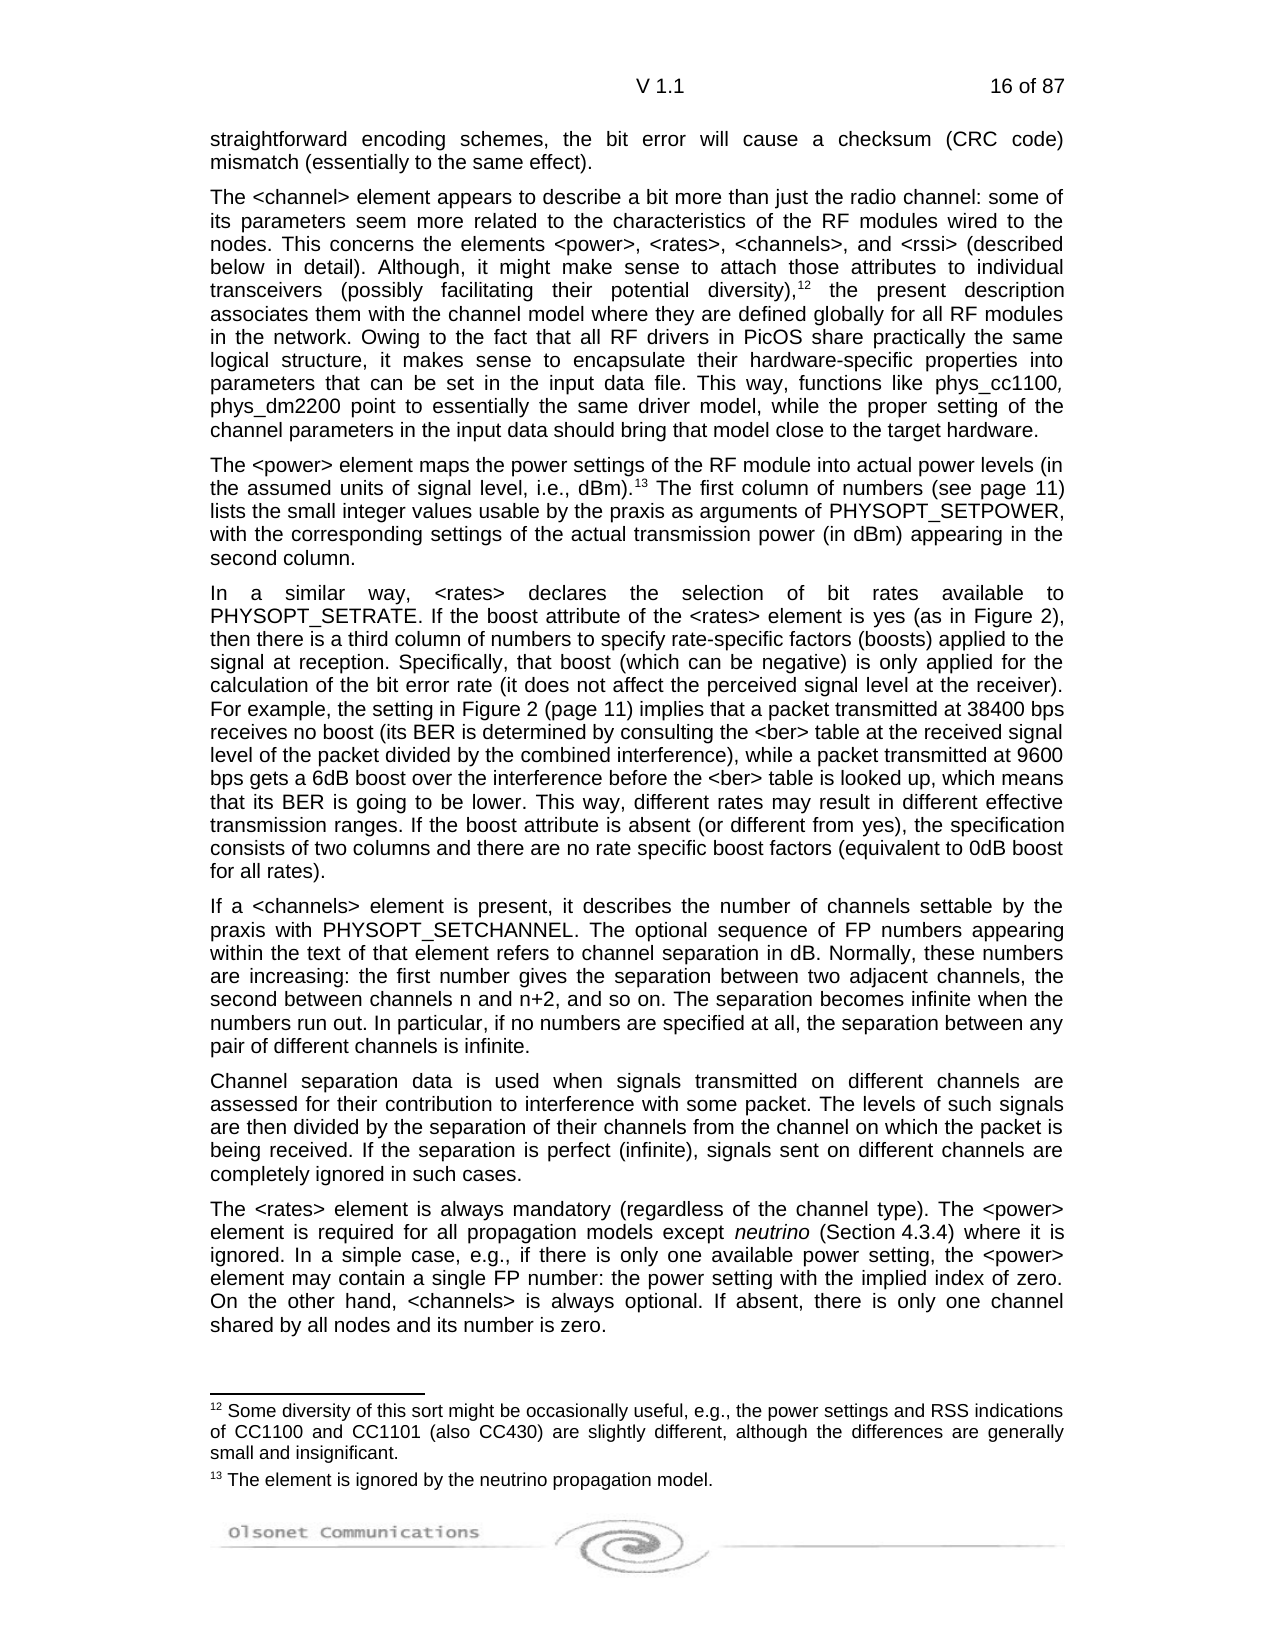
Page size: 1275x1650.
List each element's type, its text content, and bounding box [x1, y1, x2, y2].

text straightforward encoding schemes, the bit error will cause a checksum (CRC code) mismatch (essentially to the same effect). [210, 128, 1065, 174]
text The element is ignored by the neutrino propagation model. [210, 1469, 1065, 1490]
text If a <channels> element is present, it describes the number of channels settable by the praxis with PHYSOPT_SETCHANNEL. The optional sequence of FP numbers appearing within the text of that element refers to channel separation in dB. Normally, these numbers are increasing: the first number gives the separation between two adjacent channels, the second between channels n and n+2, and so on. The separation becomes infinite when the numbers run out. In particular, if no numbers are specified at all, the separation between any pair of different channels is infinite. [210, 895, 1065, 1057]
text Some diversity of this sort might be occasionally useful, e.g., the power settings and RSS indications of CC1100 and CC1101 (also CC430) are slightly different, although the differences are generally small and insignificant. [210, 1400, 1065, 1463]
text Channel separation data is used when signals transmitted on different channels are assessed for their contribution to interference with some packet. The levels of such signals are then divided by the separation of their channels from the channel on which the packet is being received. If the separation is perfect (infinite), signals sent on different channels are completely ignored in such cases. [210, 1069, 1065, 1185]
text The <channel> element appears to describe a bit more than just the radio channel: some of its parameters seem more related to the characteristics of the RF modules wired to the nodes. This concerns the elements <power>, <rates>, <channels>, and <rssi> (described below in detail). Although, it might make sense to attach those attributes to individual transceivers (possibly facilitating their potential diversity), the present description associates them with the channel model where they are defined globally for all RF modules in the network. Owing to the fact that all RF drivers in PicOS share practically the same logical structure, it makes sense to encapsulate their hardware-specific properties into parameters that can be set in the input data file. This way, functions like phys_cc1100, phys_dm2200 point to essentially the same driver model, while the proper setting of the channel parameters in the input data should bring that model close to the target hardware. [210, 186, 1065, 441]
text The <rates> element is always mandatory (regardless of the channel type). The <power> element is required for all propagation models except neutrino (Section 4.3.4) where it is ignored. In a simple case, e.g., if there is only one available power setting, the <power> element may contain a single FP number: the power setting with the implied index of zero. On the other hand, <channels> is always optional. If absent, there is only one channel shared by all nodes and its number is zero. [210, 1197, 1065, 1337]
text In a similar way, <rates> declares the selection of bit rates available to PHYSOPT_SETRATE. If the boost attribute of the <rates> element is yes (as in Figure 2), then there is a third column of numbers to specify rate-specific factors (boosts) applied to the signal at reception. Specifically, that boost (which can be negative) is only applied for the calculation of the bit error rate (it does not affect the perceived signal level at the receiver). For example, the setting in Figure 2 (page 11) implies that a packet transmitted at 38400 bps receives no boost (its BER is determined by consulting the <ber> table at the received signal level of the packet divided by the combined interference), while a packet transmitted at 9600 bps gets a 6dB boost over the interference before the <ber> table is looked up, which means that its BER is going to be lower. This way, different rates may result in different effective transmission ranges. If the boost attribute is absent (or different from yes), the specification consists of two columns and there are no rate specific boost factors (equivalent to 0dB boost for all rates). [210, 581, 1065, 883]
text The <power> element maps the power settings of the RF module into actual power levels (in the assumed units of signal level, i.e., dBm). The first column of numbers (see page 11) lists the small integer values usable by the praxis as arguments of PHYSOPT_SETPOWER, with the corresponding settings of the actual transmission power (in dBm) appearing in the second column. [210, 453, 1065, 569]
picture [210, 1504, 1065, 1596]
